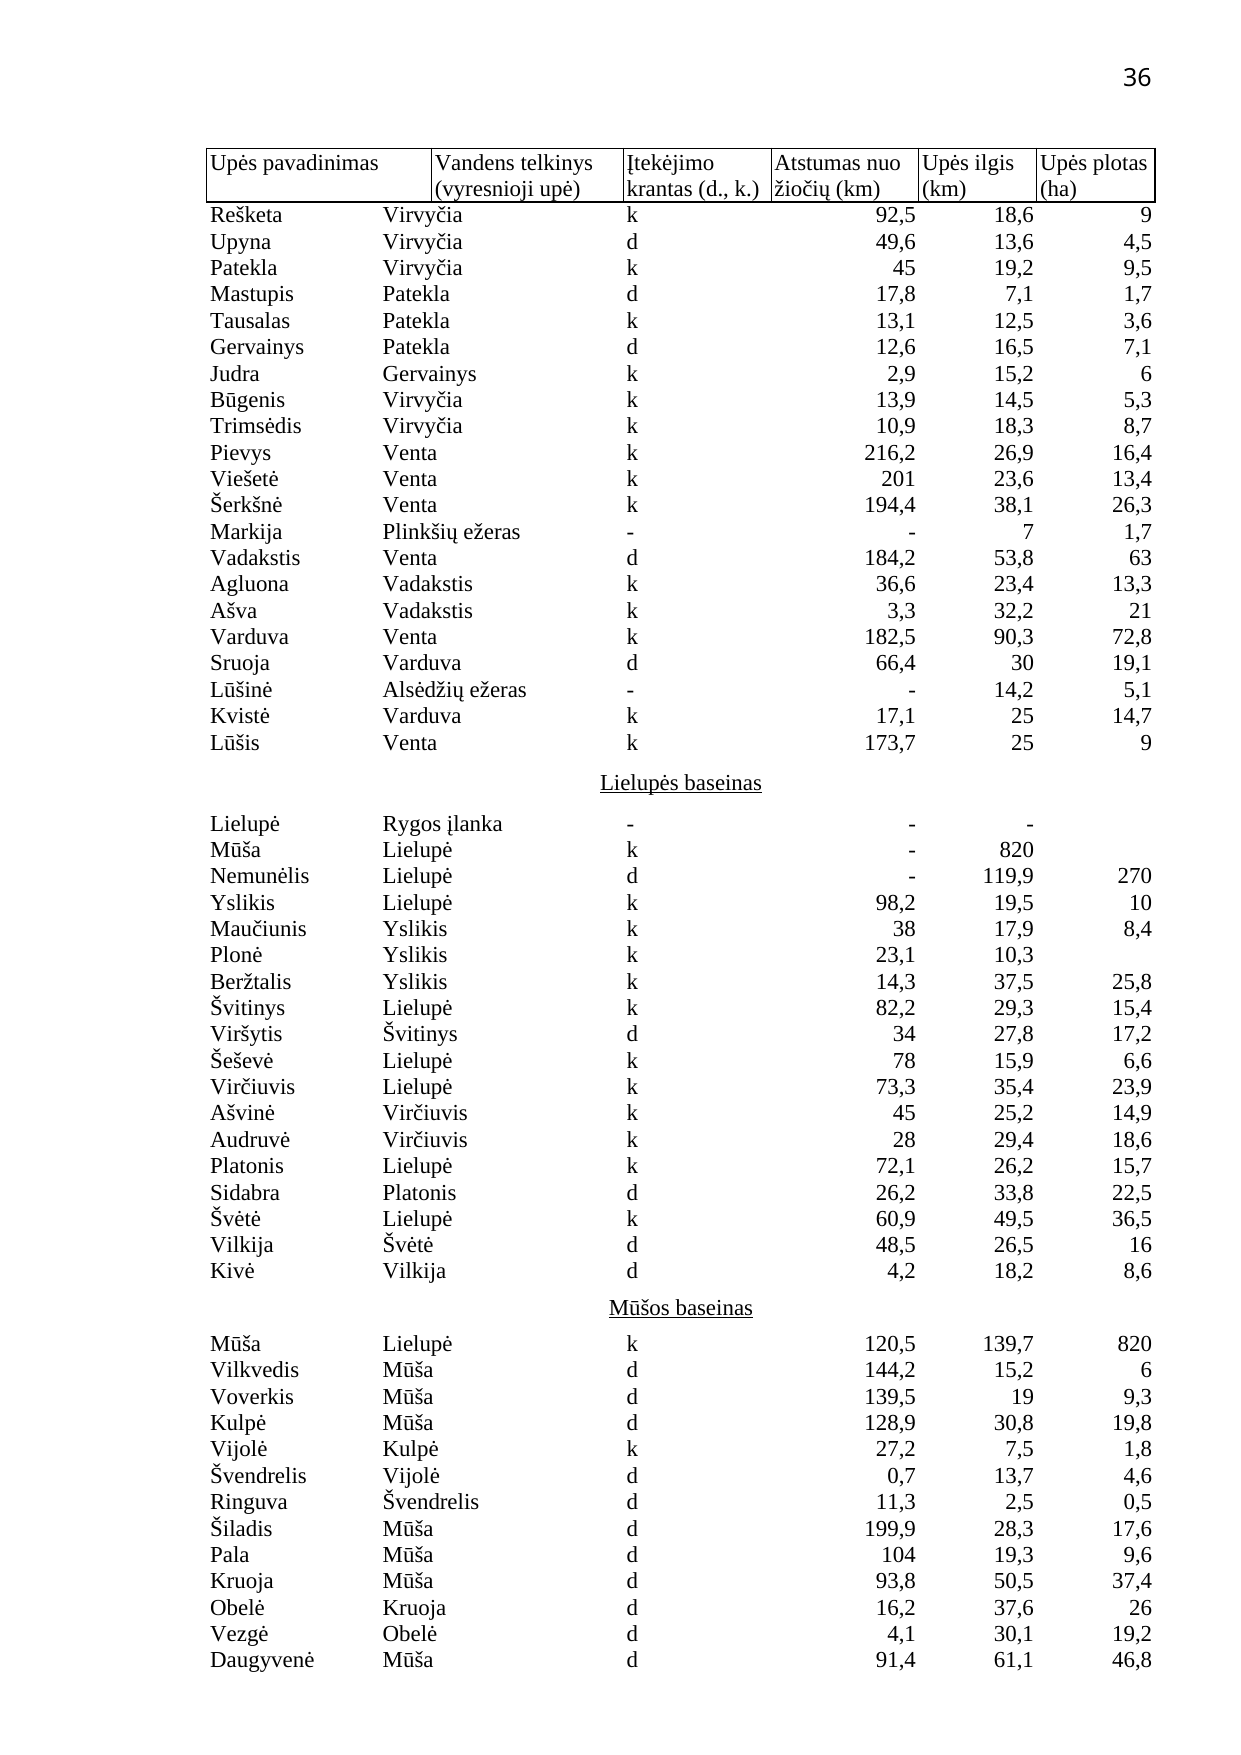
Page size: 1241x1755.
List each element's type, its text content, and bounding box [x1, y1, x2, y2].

table_cell 7,1 [919, 281, 1037, 307]
table_header Įtekėjimo krantas (d., k.) [624, 149, 771, 201]
table_cell 15,4 [1037, 994, 1155, 1020]
table_cell d [623, 1409, 771, 1436]
table_cell - [919, 810, 1037, 836]
table_cell Platonis [207, 1152, 379, 1178]
table_cell 3,3 [771, 597, 919, 623]
table_cell 17,6 [1037, 1515, 1155, 1541]
table_cell d [623, 333, 771, 359]
table_cell 25,2 [919, 1100, 1037, 1126]
table_cell 14,9 [1037, 1100, 1155, 1126]
table_cell 19,3 [919, 1541, 1037, 1567]
table_cell Yslikis [207, 889, 379, 915]
table_cell 91,4 [771, 1646, 919, 1673]
table_cell Būgenis [207, 386, 379, 412]
table_cell Patekla [379, 307, 623, 333]
table_cell k [623, 1047, 771, 1073]
table_cell k [623, 836, 771, 862]
table_cell Beržtalis [207, 968, 379, 994]
table_cell 30,8 [919, 1409, 1037, 1436]
table_cell 98,2 [771, 889, 919, 915]
table_cell 26,2 [919, 1152, 1037, 1178]
table_cell 13,1 [771, 307, 919, 333]
table_cell d [623, 1383, 771, 1409]
table_cell Plinkšių ežeras [379, 518, 623, 544]
table_cell - [771, 836, 919, 862]
table_cell 128,9 [771, 1409, 919, 1436]
table_cell Venta [379, 491, 623, 518]
table_cell 29,3 [919, 994, 1037, 1020]
table_cell Lielupė [207, 810, 379, 836]
table_cell Trimsėdis [207, 412, 379, 439]
table_cell 13,9 [771, 386, 919, 412]
table_cell 23,1 [771, 941, 919, 968]
table_cell 38,1 [919, 491, 1037, 518]
table_cell 26 [1037, 1594, 1155, 1620]
table_cell - [771, 676, 919, 702]
table_cell 13,3 [1037, 570, 1155, 597]
table_cell Maučiunis [207, 915, 379, 941]
table_cell - [771, 810, 919, 836]
table_cell 37,6 [919, 1594, 1037, 1620]
table_cell 29,4 [919, 1126, 1037, 1152]
table_cell Lielupė [379, 994, 623, 1020]
table_cell 78 [771, 1047, 919, 1073]
table_cell 199,9 [771, 1515, 919, 1541]
table_cell 27,2 [771, 1436, 919, 1462]
table_cell k [623, 889, 771, 915]
table_cell - [623, 676, 771, 702]
table_cell 23,6 [919, 465, 1037, 491]
table_cell 37,4 [1037, 1567, 1155, 1594]
table_cell Vadakstis [207, 544, 379, 570]
table_cell Agluona [207, 570, 379, 597]
table_cell k [623, 994, 771, 1020]
table_cell Lūšis [207, 729, 379, 755]
table_cell 19,5 [919, 889, 1037, 915]
table_cell k [623, 1436, 771, 1462]
table_cell 38 [771, 915, 919, 941]
table_cell k [623, 203, 771, 228]
table_cell 5,1 [1037, 676, 1155, 702]
table_cell 23,9 [1037, 1073, 1155, 1099]
table_cell Mūša [379, 1356, 623, 1383]
table_cell 50,5 [919, 1567, 1037, 1594]
table_cell d [623, 1462, 771, 1488]
table_cell 26,2 [771, 1179, 919, 1205]
table_cell Lielupė [379, 1073, 623, 1099]
table_cell - [771, 518, 919, 544]
table_cell Pala [207, 1541, 379, 1567]
table_cell 25 [919, 702, 1037, 728]
table_cell [1037, 836, 1155, 862]
table_cell 48,5 [771, 1231, 919, 1258]
table_cell d [623, 1567, 771, 1594]
table_cell Venta [379, 544, 623, 570]
table_cell Virvyčia [379, 254, 623, 281]
table_cell 3,6 [1037, 307, 1155, 333]
table_cell 11,3 [771, 1488, 919, 1514]
table_cell d [623, 544, 771, 570]
table_cell 16,2 [771, 1594, 919, 1620]
table_cell Mūša [379, 1646, 623, 1673]
table_cell 182,5 [771, 623, 919, 649]
table_cell d [623, 281, 771, 307]
table_cell Yslikis [379, 968, 623, 994]
table_cell 8,4 [1037, 915, 1155, 941]
table_cell Viešetė [207, 465, 379, 491]
table_cell k [623, 1073, 771, 1099]
table_cell 12,6 [771, 333, 919, 359]
table_cell k [623, 623, 771, 649]
table_cell k [623, 915, 771, 941]
table_cell Judra [207, 360, 379, 386]
table_cell 33,8 [919, 1179, 1037, 1205]
table_cell Mūša [207, 836, 379, 862]
table_cell Venta [379, 439, 623, 465]
table_cell 18,3 [919, 412, 1037, 439]
table_cell d [623, 1020, 771, 1047]
table_cell k [623, 439, 771, 465]
table_cell 16,4 [1037, 439, 1155, 465]
table_cell 28,3 [919, 1515, 1037, 1541]
table_cell Švėtė [379, 1231, 623, 1258]
table_cell 32,2 [919, 597, 1037, 623]
table_cell Lielupė [379, 836, 623, 862]
table_cell 45 [771, 254, 919, 281]
table_cell Venta [379, 729, 623, 755]
table_cell 7 [919, 518, 1037, 544]
table_cell 4,2 [771, 1258, 919, 1284]
table_cell k [623, 941, 771, 968]
table_cell 15,2 [919, 360, 1037, 386]
table_cell k [623, 254, 771, 281]
table_cell 45 [771, 1100, 919, 1126]
table_cell 6,6 [1037, 1047, 1155, 1073]
table_cell Kvistė [207, 702, 379, 728]
table_cell Švendrelis [207, 1462, 379, 1488]
table_cell - [623, 518, 771, 544]
table_cell 12,5 [919, 307, 1037, 333]
table_cell 18,6 [919, 203, 1037, 228]
table_cell 8,7 [1037, 412, 1155, 439]
table_cell 5,3 [1037, 386, 1155, 412]
table_cell Virvyčia [379, 412, 623, 439]
table_cell 25 [919, 729, 1037, 755]
table_cell Lielupė [379, 1047, 623, 1073]
table_cell Virvyčia [379, 203, 623, 228]
table_cell 19,2 [919, 254, 1037, 281]
table_cell 14,3 [771, 968, 919, 994]
table_cell Patekla [379, 333, 623, 359]
table_cell Venta [379, 465, 623, 491]
table_cell Vadakstis [379, 597, 623, 623]
table_cell 14,7 [1037, 702, 1155, 728]
table_cell 2,5 [919, 1488, 1037, 1514]
table_cell 34 [771, 1020, 919, 1047]
table_cell 36,5 [1037, 1205, 1155, 1231]
table_cell Upyna [207, 228, 379, 254]
table_cell Virčiuvis [207, 1073, 379, 1099]
table_cell 22,5 [1037, 1179, 1155, 1205]
table_cell 18,6 [1037, 1126, 1155, 1152]
table_cell Lielupė [379, 1330, 623, 1356]
table_cell Kulpė [379, 1436, 623, 1462]
table_cell Mūša [379, 1515, 623, 1541]
table_cell Švitinys [379, 1020, 623, 1047]
table_cell [1037, 941, 1155, 968]
table_cell d [623, 1594, 771, 1620]
table_cell 820 [919, 836, 1037, 862]
table_cell 13,4 [1037, 465, 1155, 491]
table_cell 66,4 [771, 650, 919, 676]
table_header Upės pavadinimas [207, 149, 431, 201]
table_cell 7,1 [1037, 333, 1155, 359]
table_cell Lielupė [379, 862, 623, 889]
table_cell d [623, 1620, 771, 1646]
table_cell Nemunėlis [207, 862, 379, 889]
table_cell 1,7 [1037, 281, 1155, 307]
table_cell Ašvinė [207, 1100, 379, 1126]
table_cell Kivė [207, 1258, 379, 1284]
table_cell Plonė [207, 941, 379, 968]
table_cell Patekla [379, 281, 623, 307]
table_cell 120,5 [771, 1330, 919, 1356]
table_cell 2,9 [771, 360, 919, 386]
table_cell 9 [1037, 729, 1155, 755]
table_cell k [623, 1205, 771, 1231]
table_cell 13,6 [919, 228, 1037, 254]
table_cell 119,9 [919, 862, 1037, 889]
table_cell 820 [1037, 1330, 1155, 1356]
table_cell 9,6 [1037, 1541, 1155, 1567]
table_cell Ašva [207, 597, 379, 623]
table_cell 14,2 [919, 676, 1037, 702]
table_cell Virvyčia [379, 386, 623, 412]
table_cell Pievys [207, 439, 379, 465]
table_cell 15,9 [919, 1047, 1037, 1073]
table_cell 61,1 [919, 1646, 1037, 1673]
table_cell Mastupis [207, 281, 379, 307]
table_cell 17,9 [919, 915, 1037, 941]
table_cell Audruvė [207, 1126, 379, 1152]
table_cell 4,5 [1037, 228, 1155, 254]
table_cell Lielupės baseinas [207, 755, 1155, 809]
table_cell k [623, 386, 771, 412]
table_cell Mūša [207, 1330, 379, 1356]
table_cell 1,8 [1037, 1436, 1155, 1462]
table_cell 0,5 [1037, 1488, 1155, 1514]
table_cell Vijolė [207, 1436, 379, 1462]
table_cell 201 [771, 465, 919, 491]
table_cell 139,7 [919, 1330, 1037, 1356]
table_cell 104 [771, 1541, 919, 1567]
table_cell k [623, 465, 771, 491]
table_cell Vilkvedis [207, 1356, 379, 1383]
table_cell 4,1 [771, 1620, 919, 1646]
table_cell 0,7 [771, 1462, 919, 1488]
table_cell Yslikis [379, 915, 623, 941]
table_cell k [623, 1330, 771, 1356]
table_cell 28 [771, 1126, 919, 1152]
table_cell Švitinys [207, 994, 379, 1020]
table_cell 1,7 [1037, 518, 1155, 544]
table_cell 23,4 [919, 570, 1037, 597]
table_cell 19,2 [1037, 1620, 1155, 1646]
table_cell d [623, 1515, 771, 1541]
table_cell 30,1 [919, 1620, 1037, 1646]
table_cell Kulpė [207, 1409, 379, 1436]
table_cell 26,3 [1037, 491, 1155, 518]
table_cell 21 [1037, 597, 1155, 623]
table_cell 46,8 [1037, 1646, 1155, 1673]
table_cell 9 [1037, 203, 1155, 228]
table_cell Varduva [207, 623, 379, 649]
table_cell d [623, 1541, 771, 1567]
table_cell 15,7 [1037, 1152, 1155, 1178]
table_cell 17,8 [771, 281, 919, 307]
table_cell Vilkija [379, 1258, 623, 1284]
table_cell 9,3 [1037, 1383, 1155, 1409]
table_cell d [623, 862, 771, 889]
table_cell d [623, 1646, 771, 1673]
table_cell 10 [1037, 889, 1155, 915]
table_cell 72,8 [1037, 623, 1155, 649]
table_cell Virvyčia [379, 228, 623, 254]
table_cell Mūšos baseinas [207, 1284, 1155, 1330]
table_cell 30 [919, 650, 1037, 676]
table_cell Mūša [379, 1541, 623, 1567]
table_cell k [623, 570, 771, 597]
table_cell 184,2 [771, 544, 919, 570]
table_cell Viršytis [207, 1020, 379, 1047]
table_cell k [623, 412, 771, 439]
table_cell - [623, 810, 771, 836]
table_cell Kruoja [379, 1594, 623, 1620]
table_cell 19 [919, 1383, 1037, 1409]
table_cell Vezgė [207, 1620, 379, 1646]
table_cell 10,9 [771, 412, 919, 439]
table_cell 92,5 [771, 203, 919, 228]
table_cell k [623, 360, 771, 386]
table_cell 8,6 [1037, 1258, 1155, 1284]
table_cell Mūša [379, 1383, 623, 1409]
table_cell Kruoja [207, 1567, 379, 1594]
table_cell 82,2 [771, 994, 919, 1020]
table_cell k [623, 702, 771, 728]
table_cell 6 [1037, 360, 1155, 386]
table_cell Daugyvenė [207, 1646, 379, 1673]
table_cell - [771, 862, 919, 889]
table_cell k [623, 307, 771, 333]
table_cell Patekla [207, 254, 379, 281]
table_cell Vijolė [379, 1462, 623, 1488]
table_cell 10,3 [919, 941, 1037, 968]
table_cell 19,8 [1037, 1409, 1155, 1436]
table_cell Lielupė [379, 1152, 623, 1178]
table_header Upės ilgis (km) [919, 149, 1036, 201]
table_cell k [623, 1100, 771, 1126]
table_cell 90,3 [919, 623, 1037, 649]
table_cell 9,5 [1037, 254, 1155, 281]
table_cell Mūša [379, 1409, 623, 1436]
table_cell Sruoja [207, 650, 379, 676]
table_cell Virčiuvis [379, 1126, 623, 1152]
table_cell 16 [1037, 1231, 1155, 1258]
table_header Upės plotas (ha) [1037, 149, 1154, 201]
table_cell 194,4 [771, 491, 919, 518]
table_cell 14,5 [919, 386, 1037, 412]
table_cell 63 [1037, 544, 1155, 570]
table_cell Šerkšnė [207, 491, 379, 518]
table_cell k [623, 491, 771, 518]
table_cell 17,2 [1037, 1020, 1155, 1047]
table_cell d [623, 1231, 771, 1258]
table_cell 15,2 [919, 1356, 1037, 1383]
table_cell 25,8 [1037, 968, 1155, 994]
table_cell 216,2 [771, 439, 919, 465]
table_cell 27,8 [919, 1020, 1037, 1047]
table_cell Rešketa [207, 203, 379, 228]
table_cell Vilkija [207, 1231, 379, 1258]
table_cell Obelė [379, 1620, 623, 1646]
table_cell Obelė [207, 1594, 379, 1620]
table_cell Platonis [379, 1179, 623, 1205]
table_cell Švendrelis [379, 1488, 623, 1514]
table_cell Gervainys [207, 333, 379, 359]
table_cell Alsėdžių ežeras [379, 676, 623, 702]
table_cell 19,1 [1037, 650, 1155, 676]
table_cell k [623, 729, 771, 755]
table_cell Sidabra [207, 1179, 379, 1205]
table_cell d [623, 228, 771, 254]
table_cell 26,5 [919, 1231, 1037, 1258]
table_cell 6 [1037, 1356, 1155, 1383]
table_cell 16,5 [919, 333, 1037, 359]
table_cell Rygos įlanka [379, 810, 623, 836]
table_cell d [623, 1258, 771, 1284]
table_cell Lielupė [379, 889, 623, 915]
table_cell Virčiuvis [379, 1100, 623, 1126]
table_cell d [623, 1488, 771, 1514]
table_cell 173,7 [771, 729, 919, 755]
table_cell Yslikis [379, 941, 623, 968]
table_cell k [623, 968, 771, 994]
table_cell 49,6 [771, 228, 919, 254]
table_cell 72,1 [771, 1152, 919, 1178]
table_cell k [623, 1126, 771, 1152]
table_cell 36,6 [771, 570, 919, 597]
table_cell 49,5 [919, 1205, 1037, 1231]
table_cell 73,3 [771, 1073, 919, 1099]
table_cell 26,9 [919, 439, 1037, 465]
table_cell 93,8 [771, 1567, 919, 1594]
table_cell 35,4 [919, 1073, 1037, 1099]
table_cell 37,5 [919, 968, 1037, 994]
table_cell Lielupė [379, 1205, 623, 1231]
table_cell Gervainys [379, 360, 623, 386]
table_cell k [623, 1152, 771, 1178]
table_cell Šiladis [207, 1515, 379, 1541]
table_cell d [623, 1356, 771, 1383]
table_cell Varduva [379, 702, 623, 728]
table_cell 13,7 [919, 1462, 1037, 1488]
table_cell 144,2 [771, 1356, 919, 1383]
table_cell [1037, 810, 1155, 836]
table_cell k [623, 597, 771, 623]
table_header Vandens telkinys (vyresnioji upė) [432, 149, 623, 201]
table_cell 18,2 [919, 1258, 1037, 1284]
table_cell 53,8 [919, 544, 1037, 570]
table_cell d [623, 650, 771, 676]
table_header Atstumas nuo žiočių (km) [772, 149, 918, 201]
table_cell d [623, 1179, 771, 1205]
table_cell Lūšinė [207, 676, 379, 702]
table_cell 4,6 [1037, 1462, 1155, 1488]
table_cell Švėtė [207, 1205, 379, 1231]
table_cell Voverkis [207, 1383, 379, 1409]
table_cell 270 [1037, 862, 1155, 889]
table_cell Markija [207, 518, 379, 544]
table_cell 7,5 [919, 1436, 1037, 1462]
table_cell 60,9 [771, 1205, 919, 1231]
table_cell 139,5 [771, 1383, 919, 1409]
table_cell Tausalas [207, 307, 379, 333]
table_cell 17,1 [771, 702, 919, 728]
table_cell Ringuva [207, 1488, 379, 1514]
table_cell Šeševė [207, 1047, 379, 1073]
table_cell Venta [379, 623, 623, 649]
table_cell Mūša [379, 1567, 623, 1594]
table_cell Vadakstis [379, 570, 623, 597]
table_cell Varduva [379, 650, 623, 676]
